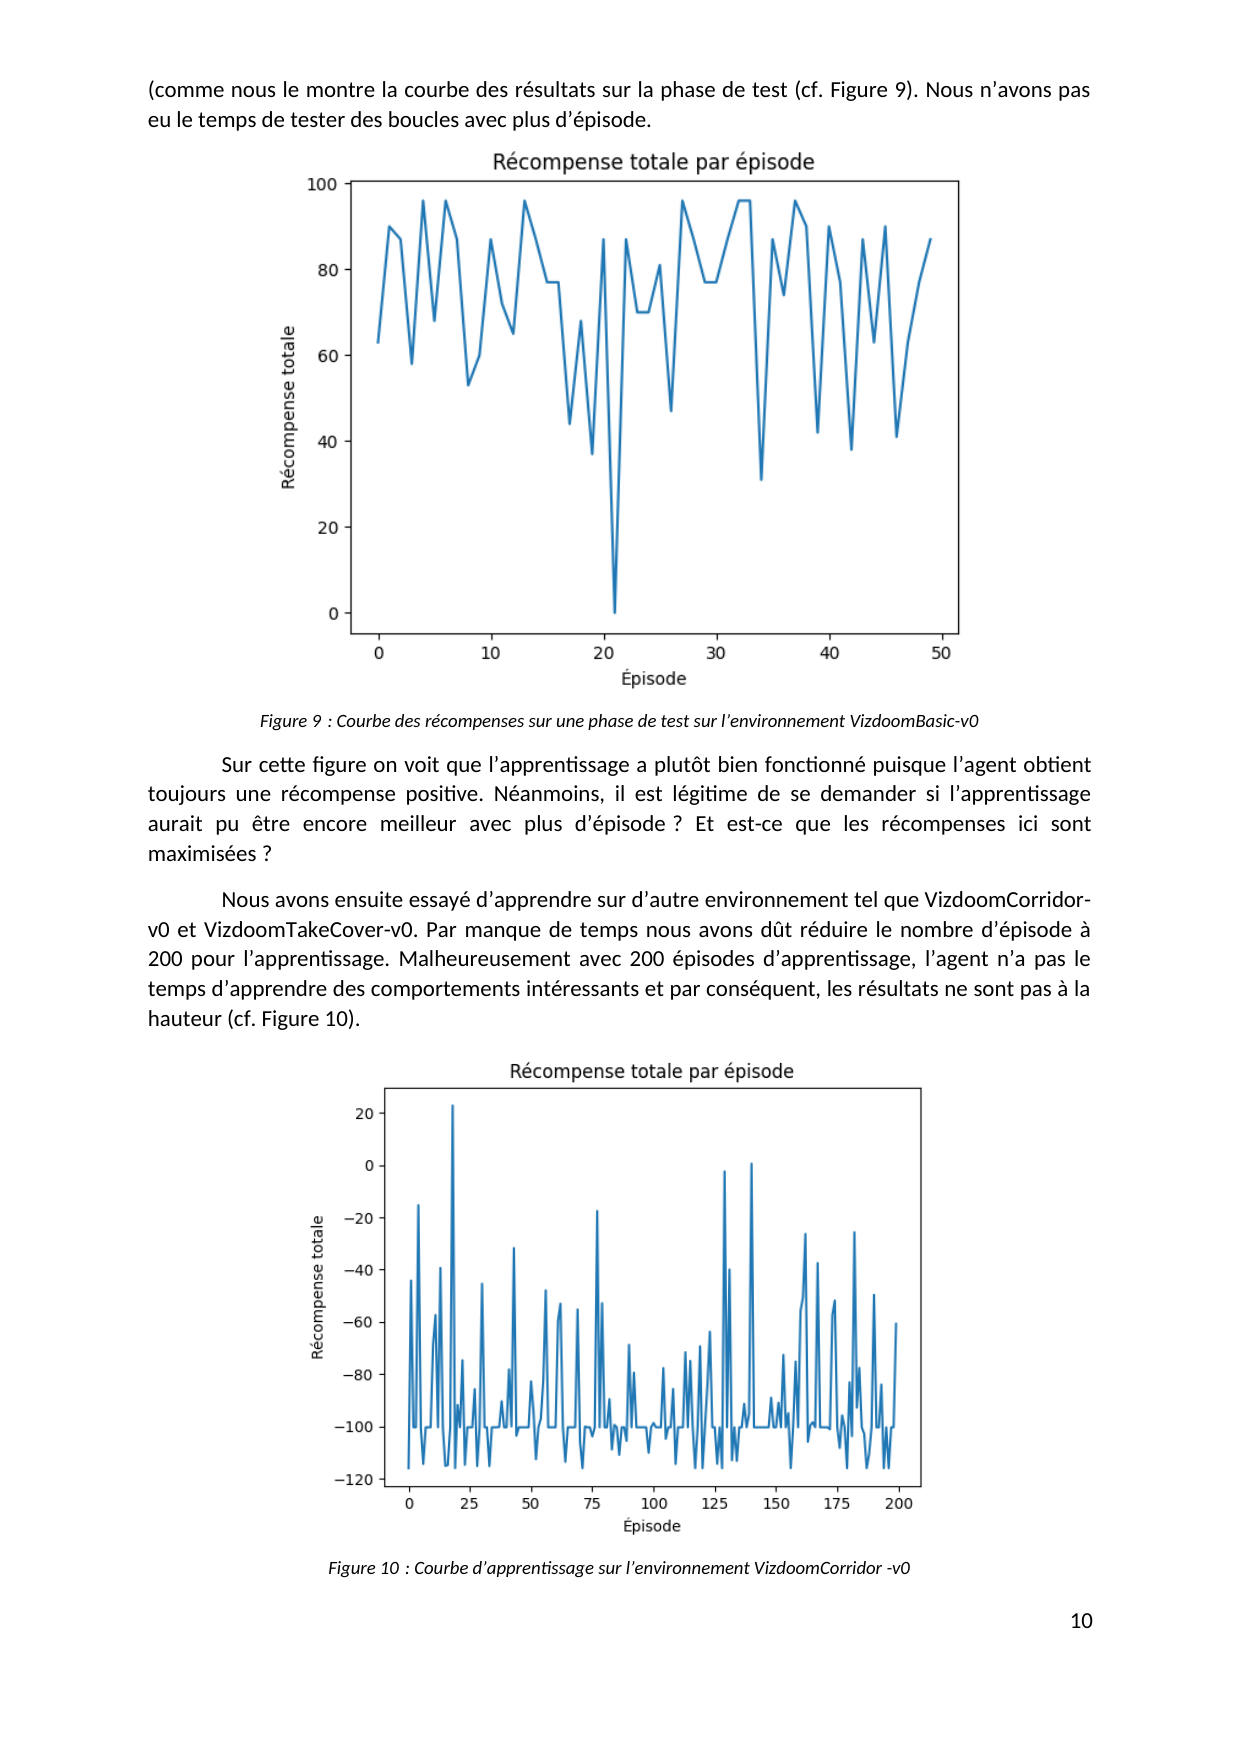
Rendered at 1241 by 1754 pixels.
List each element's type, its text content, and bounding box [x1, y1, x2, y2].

text Figure 10 : Courbe d’apprentissage sur l’environnement VizdoomCorridor -v0 [148, 1556, 1093, 1579]
text Nous avons ensuite essayé d’apprendre sur d’autre environnement tel que VizdoomCorridor-v0 et VizdoomTakeCover-v0. Par manque de temps nous avons dût réduire le nombre d’épisode à 200 pour l’apprentissage. Malheureusement avec 200 épisodes d’apprentissage, l’agent n’a pas le temps d’apprendre des comportements intéressants et par conséquent, les résultats ne sont pas à la hauteur (cf. Figure 10). [148, 885, 1093, 1032]
text Sur cette figure on voit que l’apprentissage a plutôt bien fonctionné puisque l’agent obtient toujours une récompense positive. Néanmoins, il est légitime de se demander si l’apprentissage aurait pu être encore meilleur avec plus d’épisode ? Et est-ce que les récompenses ici sont maximisées ? [148, 750, 1093, 867]
text (comme nous le montre la courbe des résultats sur la phase de test (cf. Figure 9). Nous n’avons pas eu le temps de tester des boucles avec plus d’épisode. [148, 75, 1093, 133]
text Figure 9 : Courbe des récompenses sur une phase de test sur l’environnement VizdoomBasic-v0 [148, 709, 1093, 732]
